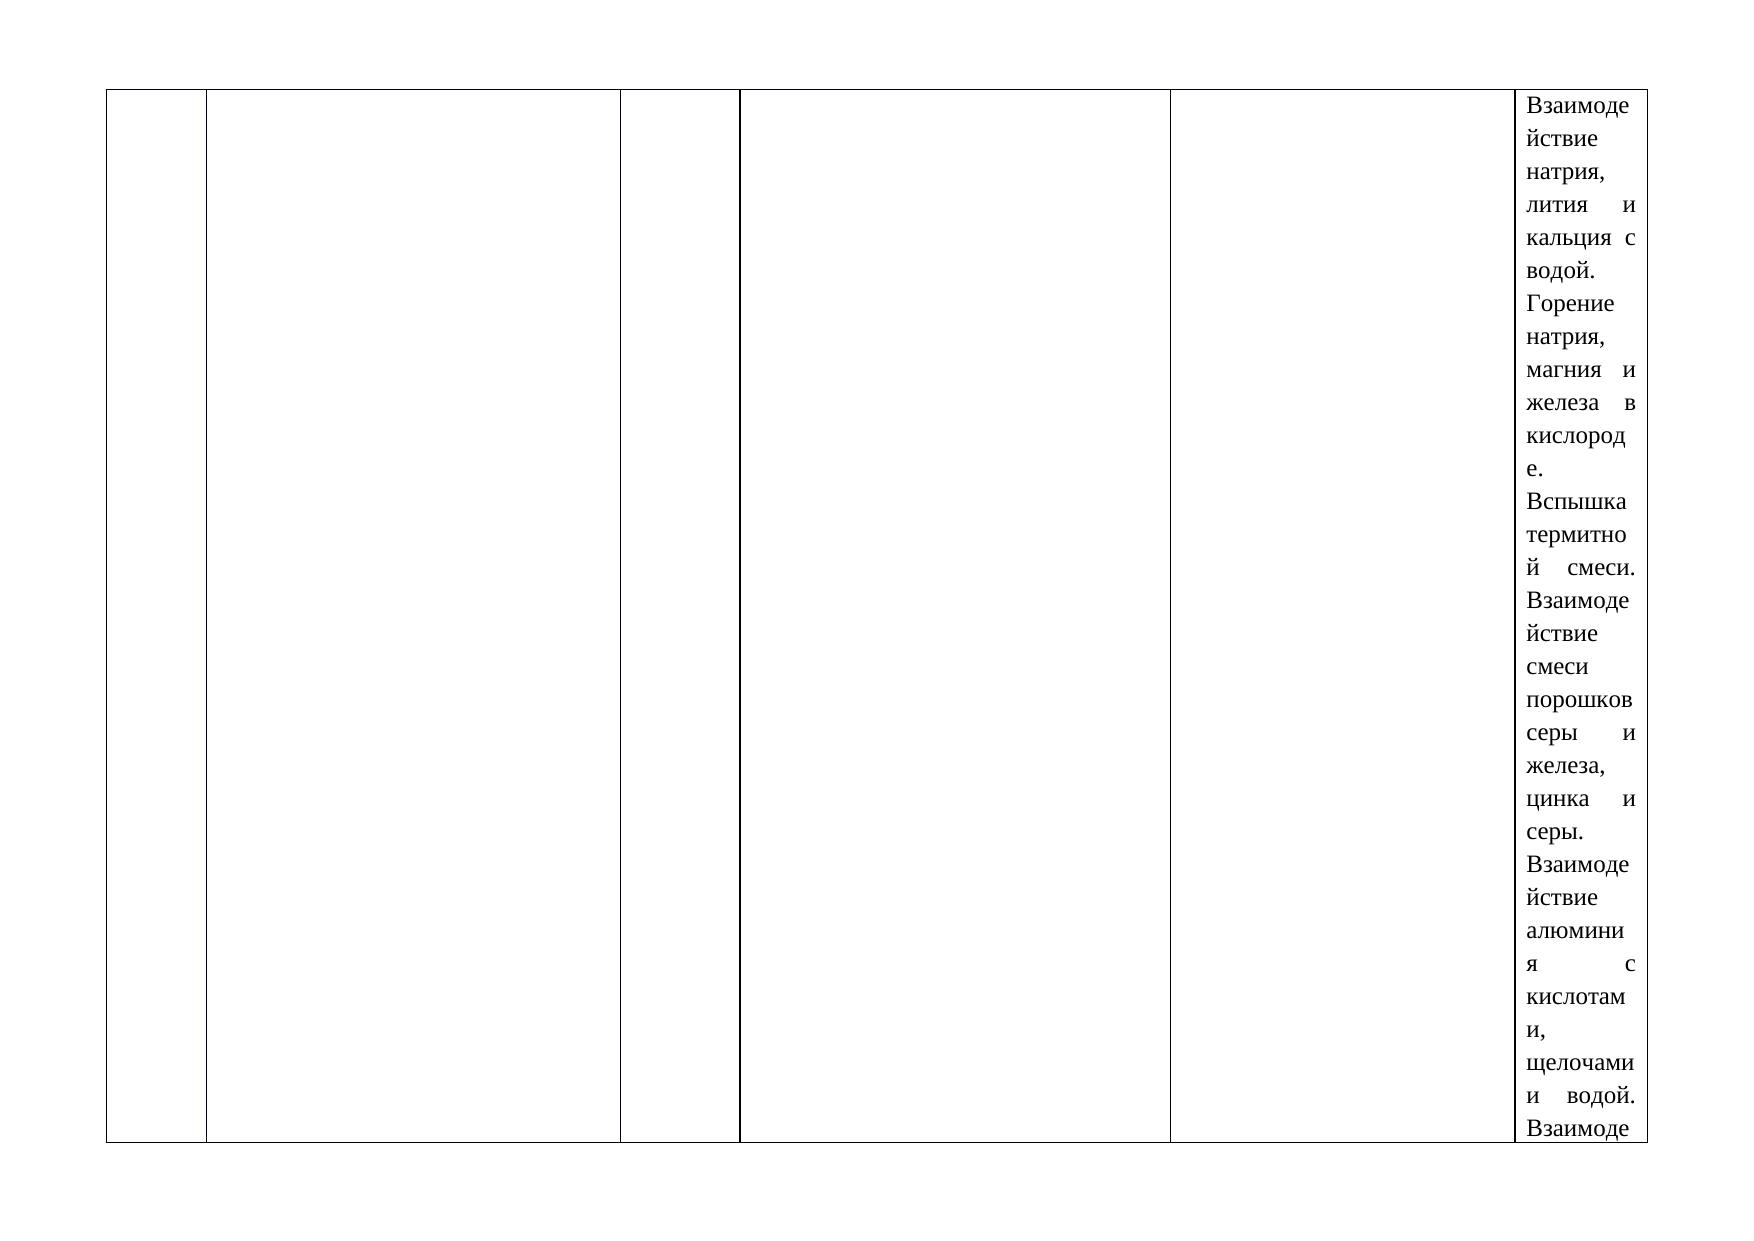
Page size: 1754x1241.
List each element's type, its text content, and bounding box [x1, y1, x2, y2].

table_cell [621, 90, 739, 1142]
table_cell Взаимодействие натрия, лития и кальция с водой. Горение натрия, магния и железа в кислороде. Вспышка термитной смеси. Взаимодействие смеси порошков серы и железа, цинка и серы. Взаимодействие алюминия с кислотами, щелочами и водой. Взаимоде [1516, 90, 1647, 1142]
table_cell [207, 90, 620, 1142]
table_cell [741, 90, 1170, 1142]
table_cell [1171, 90, 1514, 1142]
table_cell [107, 90, 206, 1142]
